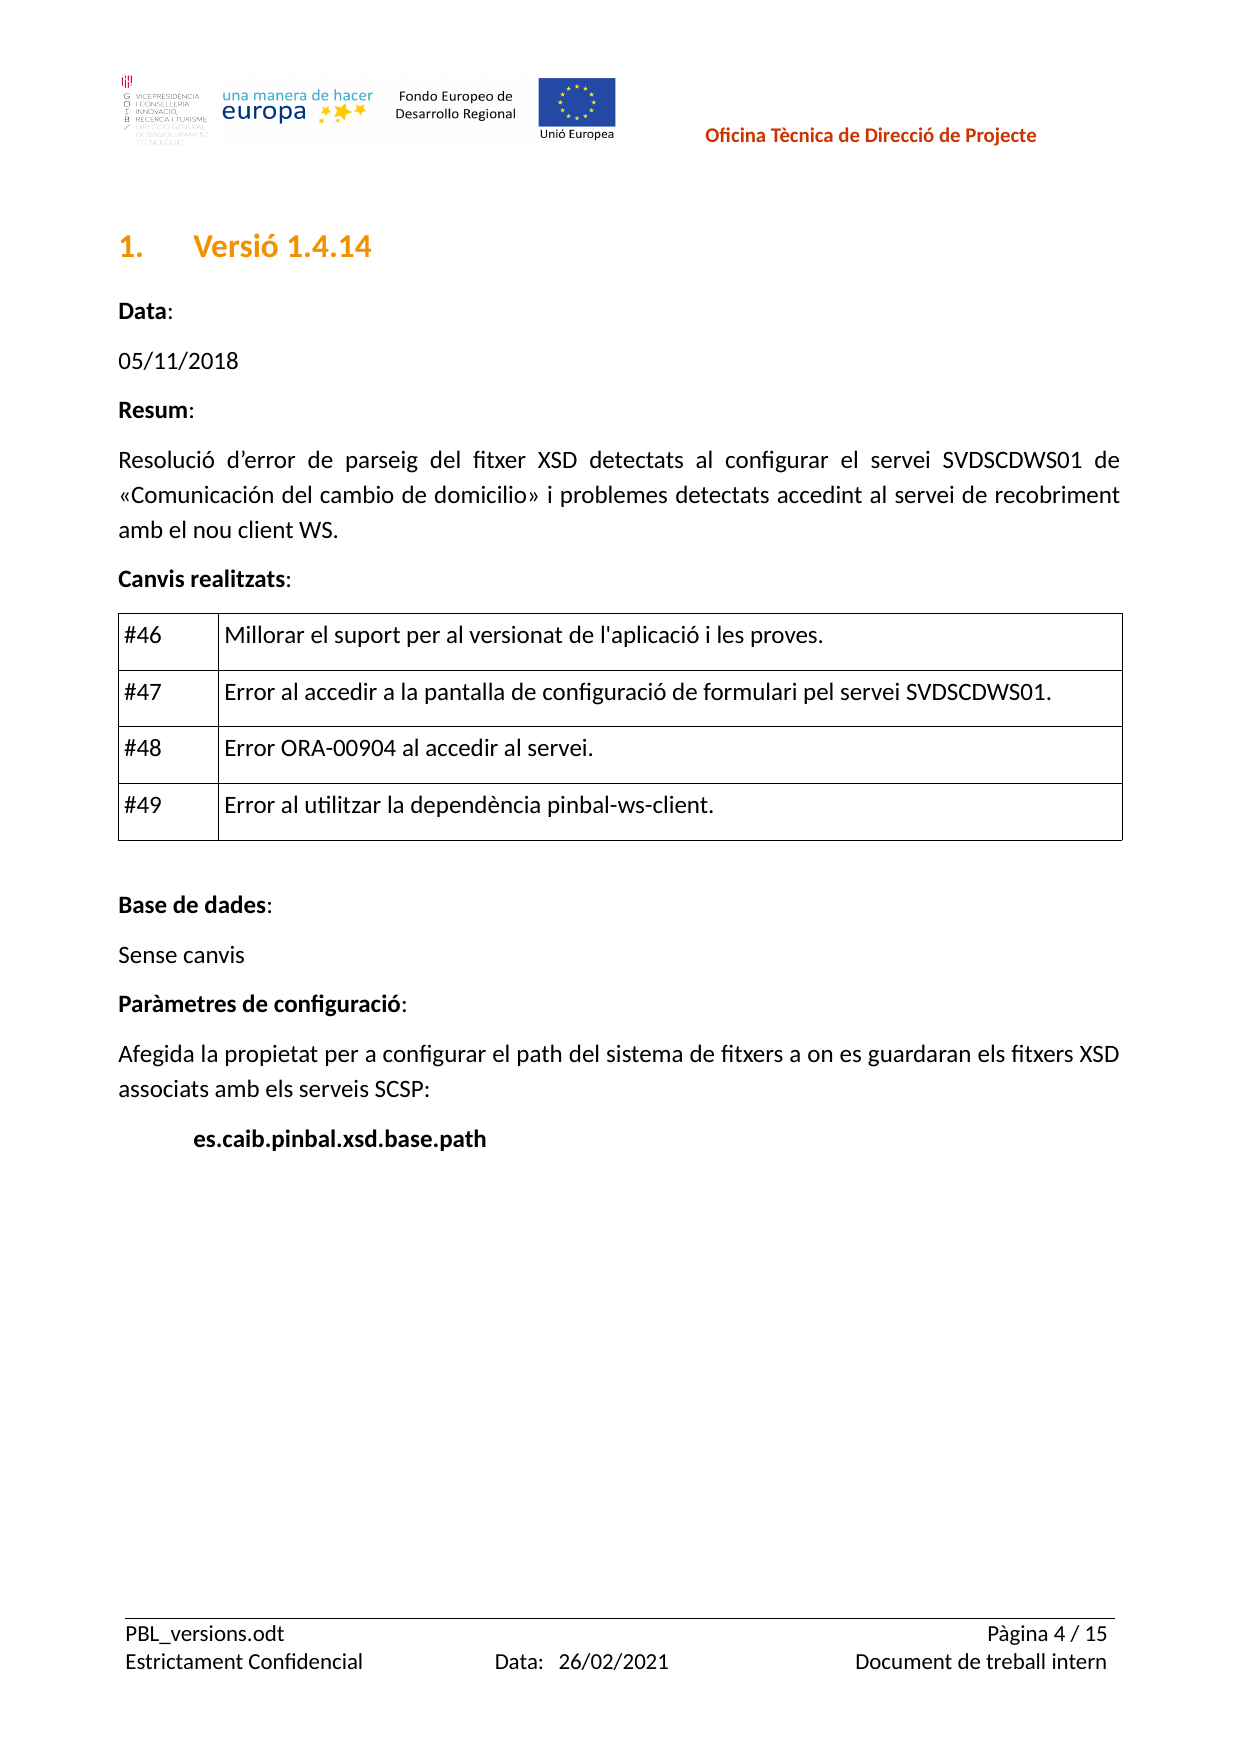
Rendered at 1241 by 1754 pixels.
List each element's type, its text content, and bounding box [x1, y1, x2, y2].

text Canvis realitzats: [118, 563, 1122, 594]
text es.caib.pinbal.xsd.base.path [118, 1123, 1122, 1153]
table_cell #47 [119, 671, 218, 726]
text Sense canvis [118, 939, 1122, 969]
table_cell Error ORA-00904 al accedir al servei. [219, 727, 1122, 783]
text Afegida la propietat per a configurar el path del sistema de fitxers a on es guardaran els fitxers XSD associats amb els serveis SCSP: [118, 1038, 1122, 1104]
text Paràmetres de configuració: [118, 989, 1122, 1019]
subtitle Versió 1.4.14 [118, 225, 1122, 266]
picture [118, 73, 213, 147]
table_cell Error al accedir a la pantalla de configuració de formulari pel servei SVDSCDWS01. [219, 671, 1122, 726]
text Resum: [118, 394, 1122, 425]
table_cell #49 [119, 784, 218, 840]
text Data: [118, 295, 1122, 326]
text Base de dades: [118, 889, 1122, 920]
table_header #46 [119, 614, 218, 670]
text 05/11/2018 [118, 345, 1122, 375]
table_cell Error al utilitzar la dependència pinbal-ws-client. [219, 784, 1122, 840]
table_header Millorar el suport per al versionat de l'aplicació i les proves. [219, 614, 1122, 670]
text Resolució d’error de parseig del fitxer XSD detectats al configurar el servei SVDSCDWS01 de «Comunicación del cambio de domicilio» i problemes detectats accedint al servei de recobriment amb el nou client WS. [118, 444, 1122, 544]
picture [219, 73, 621, 147]
table_cell #48 [119, 727, 218, 783]
